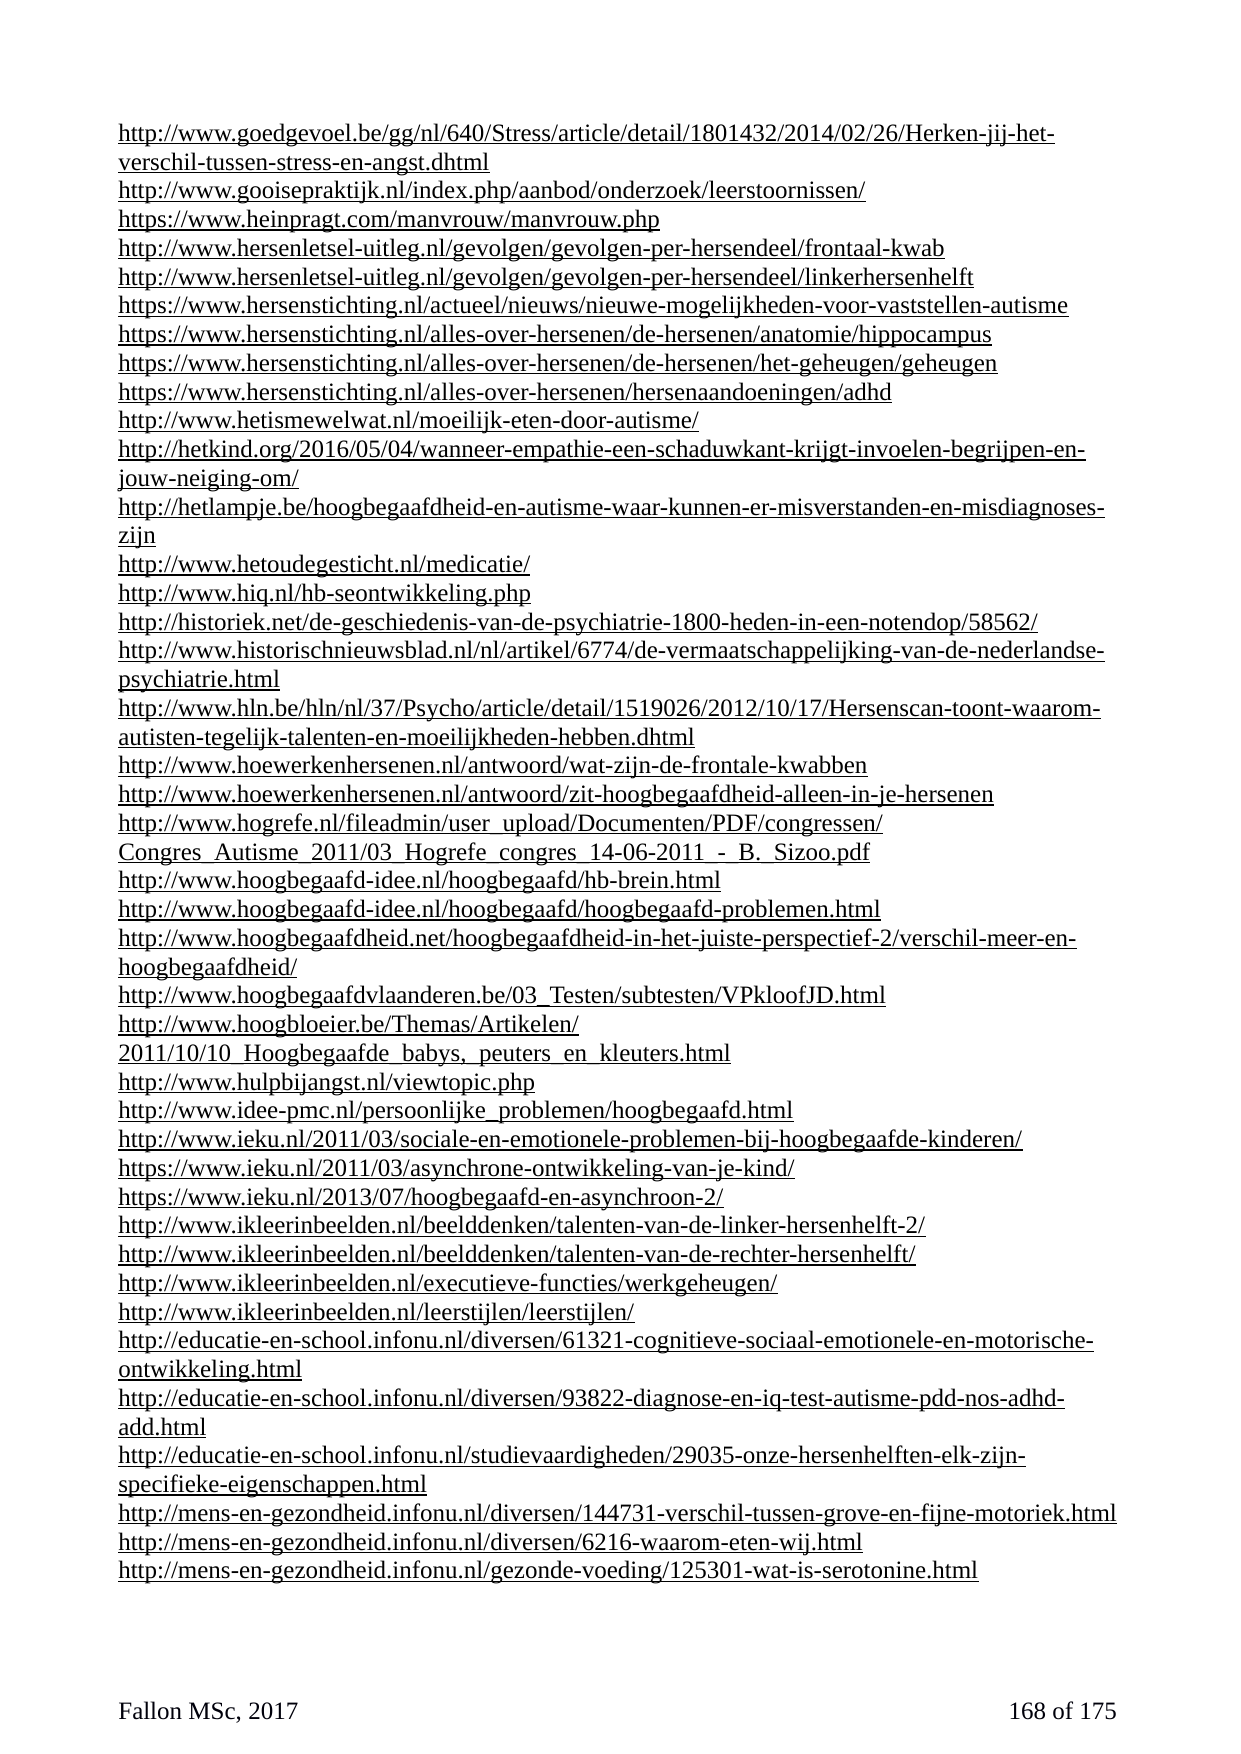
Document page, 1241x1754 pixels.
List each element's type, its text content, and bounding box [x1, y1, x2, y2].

text https://www.hersenstichting.nl/alles-over-hersenen/hersenaandoeningen/adhd [118, 377, 1122, 406]
text http://educatie-en-school.infonu.nl/studievaardigheden/29035-onze-hersenhelften-elk-zijn-specifieke-eigenschappen.html [118, 1441, 1122, 1498]
text http://hetlampje.be/hoogbegaafdheid-en-autisme-waar-kunnen-er-misverstanden-en-misdiagnoses-zijn [118, 492, 1122, 549]
text http://www.hoogbegaafd-idee.nl/hoogbegaafd/hb-brein.html [118, 866, 1122, 894]
text http://www.hoogbloeier.be/Themas/Artikelen/2011/10/10_Hoogbegaafde_babys,_peuters_en_kleuters.html [118, 1009, 1122, 1067]
text http://www.hetismewelwat.nl/moeilijk-eten-door-autisme/ [118, 406, 1122, 434]
text http://www.ikleerinbeelden.nl/executieve-functies/werkgeheugen/ [118, 1268, 1122, 1297]
text http://www.ieku.nl/2011/03/sociale-en-emotionele-problemen-bij-hoogbegaafde-kinderen/ [118, 1124, 1122, 1153]
text http://hetkind.org/2016/05/04/wanneer-empathie-een-schaduwkant-krijgt-invoelen-begrijpen-en-jouw-neiging-om/ [118, 434, 1122, 492]
text https://www.hersenstichting.nl/alles-over-hersenen/de-hersenen/het-geheugen/geheugen [118, 348, 1122, 377]
text http://www.hoogbegaafdheid.net/hoogbegaafdheid-in-het-juiste-perspectief-2/verschil-meer-en-hoogbegaafdheid/ [118, 923, 1122, 981]
text http://www.hoogbegaafdvlaanderen.be/03_Testen/subtesten/VPkloofJD.html [118, 981, 1122, 1009]
text https://www.hersenstichting.nl/actueel/nieuws/nieuwe-mogelijkheden-voor-vaststellen-autisme [118, 291, 1122, 319]
text http://mens-en-gezondheid.infonu.nl/gezonde-voeding/125301-wat-is-serotonine.html [118, 1556, 1122, 1584]
text http://www.ikleerinbeelden.nl/beelddenken/talenten-van-de-linker-hersenhelft-2/ [118, 1211, 1122, 1239]
text http://www.hoewerkenhersenen.nl/antwoord/zit-hoogbegaafdheid-alleen-in-je-hersenen [118, 779, 1122, 808]
text http://educatie-en-school.infonu.nl/diversen/93822-diagnose-en-iq-test-autisme-pdd-nos-adhd-add.html [118, 1383, 1122, 1441]
text https://www.ieku.nl/2013/07/hoogbegaafd-en-asynchroon-2/ [118, 1182, 1122, 1211]
text http://www.hiq.nl/hb-seontwikkeling.php [118, 578, 1122, 607]
text http://www.historischnieuwsblad.nl/nl/artikel/6774/de-vermaatschappelijking-van-de-nederlandse-psychiatrie.html [118, 636, 1122, 693]
text http://www.ikleerinbeelden.nl/leerstijlen/leerstijlen/ [118, 1297, 1122, 1326]
text http://www.goedgevoel.be/gg/nl/640/Stress/article/detail/1801432/2014/02/26/Herken-jij-het-verschil-tussen-stress-en-angst.dhtml [118, 118, 1122, 176]
text http://www.ikleerinbeelden.nl/beelddenken/talenten-van-de-rechter-hersenhelft/ [118, 1239, 1122, 1268]
text http://mens-en-gezondheid.infonu.nl/diversen/144731-verschil-tussen-grove-en-fijne-motoriek.html [118, 1498, 1122, 1527]
text http://www.hersenletsel-uitleg.nl/gevolgen/gevolgen-per-hersendeel/linkerhersenhelft [118, 262, 1122, 291]
text http://www.hetoudegesticht.nl/medicatie/ [118, 549, 1122, 578]
text http://www.hulpbijangst.nl/viewtopic.php [118, 1067, 1122, 1096]
text https://www.ieku.nl/2011/03/asynchrone-ontwikkeling-van-je-kind/ [118, 1153, 1122, 1182]
text http://www.hoewerkenhersenen.nl/antwoord/wat-zijn-de-frontale-kwabben [118, 751, 1122, 779]
text http://historiek.net/de-geschiedenis-van-de-psychiatrie-1800-heden-in-een-notendop/58562/ [118, 607, 1122, 636]
text http://educatie-en-school.infonu.nl/diversen/61321-cognitieve-sociaal-emotionele-en-motorische-ontwikkeling.html [118, 1326, 1122, 1383]
text https://www.hersenstichting.nl/alles-over-hersenen/de-hersenen/anatomie/hippocampus [118, 319, 1122, 348]
text https://www.heinpragt.com/manvrouw/manvrouw.php [118, 204, 1122, 233]
text http://www.hoogbegaafd-idee.nl/hoogbegaafd/hoogbegaafd-problemen.html [118, 894, 1122, 923]
text http://www.gooisepraktijk.nl/index.php/aanbod/onderzoek/leerstoornissen/ [118, 176, 1122, 204]
text http://www.idee-pmc.nl/persoonlijke_problemen/hoogbegaafd.html [118, 1096, 1122, 1124]
text http://www.hersenletsel-uitleg.nl/gevolgen/gevolgen-per-hersendeel/frontaal-kwab [118, 233, 1122, 262]
text http://www.hln.be/hln/nl/37/Psycho/article/detail/1519026/2012/10/17/Hersenscan-toont-waarom-autisten-tegelijk-talenten-en-moeilijkheden-hebben.dhtml [118, 693, 1122, 751]
text http://www.hogrefe.nl/fileadmin/user_upload/Documenten/PDF/congressen/Congres_Autisme_2011/03_Hogrefe_congres_14-06-2011_-_B._Sizoo.pdf [118, 808, 1122, 866]
text http://mens-en-gezondheid.infonu.nl/diversen/6216-waarom-eten-wij.html [118, 1527, 1122, 1556]
